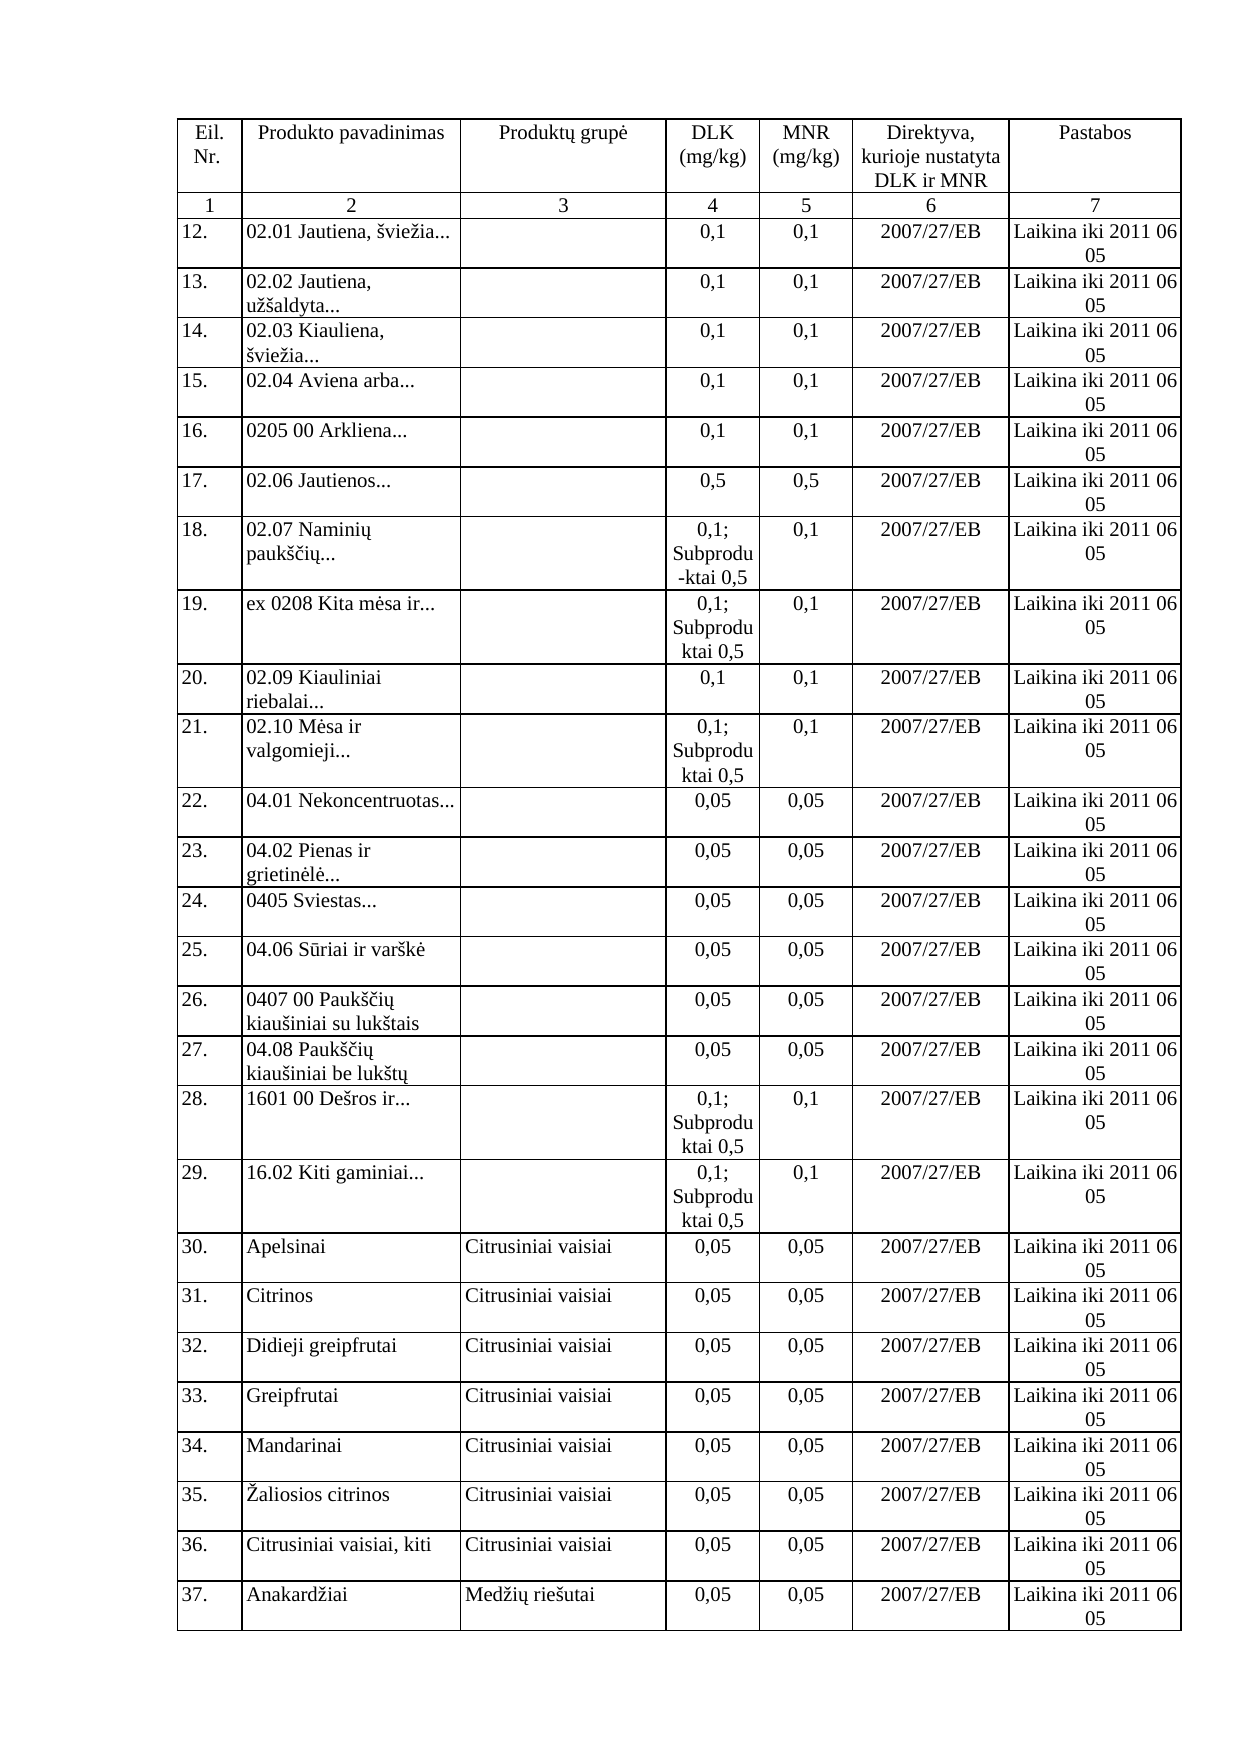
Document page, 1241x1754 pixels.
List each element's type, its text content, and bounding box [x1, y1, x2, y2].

table_cell 0,1 [760, 269, 852, 317]
table_cell Didieji greipfrutai [243, 1333, 460, 1381]
table_cell 0,05 [667, 937, 759, 985]
table_cell 2007/27/EB [853, 418, 1008, 466]
table_cell 2007/27/EB [853, 665, 1008, 713]
table_cell 2007/27/EB [853, 1234, 1008, 1282]
table_cell 0,05 [760, 1582, 852, 1630]
table_cell Citrusiniai vaisiai [461, 1532, 665, 1580]
table_cell [461, 318, 665, 367]
table_cell 3 [461, 193, 465, 217]
table_cell 0,05 [760, 1433, 852, 1481]
table_cell 2 [456, 193, 460, 217]
table_cell 2007/27/EB [853, 591, 1008, 663]
table_cell 0,05 [667, 1582, 759, 1630]
table_cell 0205 00 Arkliena... [243, 418, 460, 466]
table_cell 0,05 [667, 1383, 759, 1431]
table_cell 2007/27/EB [853, 1582, 1008, 1630]
table_header MNR (mg/kg) [760, 120, 852, 192]
table_header Pastabos [1010, 120, 1180, 192]
table_cell Laikina iki 2011 06 05 [1010, 517, 1180, 589]
table_cell 16.02 Kiti gaminiai... [243, 1160, 460, 1232]
table_cell 02.01 Jautiena, šviežia... [243, 219, 460, 267]
table_cell 0,05 [667, 1333, 759, 1381]
table_cell 35. [178, 1482, 241, 1530]
table_cell Citrusiniai vaisiai [461, 1482, 665, 1530]
table_cell 0,05 [667, 1532, 759, 1580]
table_cell Citrusiniai vaisiai [461, 1383, 665, 1431]
table_cell Žaliosios citrinos [243, 1482, 460, 1530]
table_cell 1601 00 Dešros ir... [243, 1086, 460, 1158]
table_cell ex 0208 Kita mėsa ir... [243, 591, 460, 663]
table_cell 02.10 Mėsa ir valgomieji... [243, 715, 460, 787]
table_cell [461, 937, 665, 985]
table_cell 2007/27/EB [853, 1532, 1008, 1580]
table_cell 0,1 [760, 665, 852, 713]
table_cell Laikina iki 2011 06 05 [1010, 715, 1180, 787]
table_cell 21. [178, 715, 241, 787]
table_cell 0,05 [760, 1037, 852, 1085]
table_cell Citrusiniai vaisiai [461, 1433, 665, 1481]
table_cell 2007/27/EB [853, 1160, 1008, 1232]
table_header Eil. Nr. [178, 120, 241, 192]
table_cell 0,05 [760, 1333, 852, 1381]
table_cell Anakardžiai [243, 1582, 460, 1630]
table_cell [461, 591, 665, 663]
table_cell 2007/27/EB [853, 1283, 1008, 1332]
table_cell 0,05 [667, 888, 759, 936]
table_header Produkto pavadinimas [243, 120, 460, 192]
table_cell 12. [178, 219, 241, 267]
table_cell [461, 838, 665, 886]
table_cell 02.07 Naminių paukščių... [243, 517, 460, 589]
table_cell 22. [178, 788, 241, 836]
table_cell 17. [178, 468, 241, 516]
table_cell 0,05 [760, 888, 852, 936]
table_cell 0,1 [667, 418, 759, 466]
table_cell 04.06 Sūriai ir varškė [243, 937, 460, 985]
table_cell 2007/27/EB [853, 1086, 1008, 1158]
table_cell 33. [178, 1383, 241, 1431]
table_header DLK (mg/kg) [667, 120, 759, 192]
table_cell 0,1 [667, 368, 759, 416]
table_cell [461, 987, 665, 1035]
table_cell 2007/27/EB [853, 368, 1008, 416]
table_cell 2007/27/EB [853, 219, 1008, 267]
table_cell 0,1 [667, 665, 759, 713]
table_cell Laikina iki 2011 06 05 [1010, 1160, 1180, 1232]
table_cell 18. [178, 517, 241, 589]
table_cell Citrinos [243, 1283, 460, 1332]
table_cell 2007/27/EB [853, 715, 1008, 787]
table_cell 0,05 [760, 1383, 852, 1431]
table_cell [461, 1160, 665, 1232]
table_cell Citrusiniai vaisiai [461, 1234, 665, 1282]
table_cell 0,05 [760, 987, 852, 1035]
table_cell Medžių riešutai [461, 1582, 665, 1630]
table_cell 30. [178, 1234, 241, 1282]
table_cell 0,05 [760, 1482, 852, 1530]
table_cell 24. [178, 888, 241, 936]
table_cell 0,5 [667, 468, 759, 516]
table_cell 2007/27/EB [853, 318, 1008, 367]
table_cell 0,05 [667, 838, 759, 886]
table_cell 0,1 [667, 219, 759, 267]
table_cell 28. [178, 1086, 241, 1158]
table_cell 0,05 [760, 838, 852, 886]
table_cell 0405 Sviestas... [243, 888, 460, 936]
table_cell [461, 715, 665, 787]
table_cell 04.01 Nekoncentruotas... [243, 788, 460, 836]
table_cell [461, 888, 665, 936]
table_cell Citrusiniai vaisiai, kiti [243, 1532, 460, 1580]
table_cell [461, 219, 665, 267]
table_cell 0,1 [760, 219, 852, 267]
table_cell [461, 1037, 665, 1085]
table_cell 34. [178, 1433, 241, 1481]
table_cell 26. [178, 987, 241, 1035]
table_cell 02.06 Jautienos... [243, 468, 460, 516]
table_cell 0,05 [667, 1433, 759, 1481]
table_cell 19. [178, 591, 241, 663]
table_cell 2007/27/EB [853, 1433, 1008, 1481]
table_cell 0,05 [667, 987, 759, 1035]
table_cell 2007/27/EB [853, 838, 1008, 886]
table_cell [461, 368, 665, 416]
table_cell 0,1 [760, 418, 852, 466]
table_cell 2007/27/EB [853, 937, 1008, 985]
table_cell [461, 1086, 665, 1158]
table_cell Citrusiniai vaisiai [461, 1333, 665, 1381]
table_cell [461, 468, 665, 516]
table_cell 20. [178, 665, 241, 713]
table_cell 0,05 [667, 1482, 759, 1530]
table_cell 0,05 [760, 937, 852, 985]
table_cell Laikina iki 2011 06 05 [1010, 1086, 1180, 1158]
table_cell Greipfrutai [243, 1383, 460, 1431]
table_cell 25. [178, 937, 241, 985]
table_cell 13. [178, 269, 241, 317]
table_cell 31. [178, 1283, 241, 1332]
table_cell 0,1 [760, 1086, 852, 1158]
table_cell 2007/27/EB [853, 788, 1008, 836]
table_cell 0,1 [760, 591, 852, 663]
table_cell 2007/27/EB [853, 987, 1008, 1035]
table_cell 0,05 [760, 1283, 852, 1332]
table_cell 14. [178, 318, 241, 367]
table_cell 0,05 [760, 788, 852, 836]
table_cell 23. [178, 838, 241, 886]
table_cell [461, 418, 665, 466]
table_cell 16. [178, 418, 241, 466]
table_cell 4 [755, 193, 759, 217]
table_cell 2007/27/EB [853, 1383, 1008, 1431]
table_cell 37. [178, 1582, 241, 1630]
table_cell 0,1 [667, 318, 759, 367]
table_cell 2007/27/EB [853, 269, 1008, 317]
table_cell [461, 517, 665, 589]
table_cell Laikina iki 2011 06 05 [1010, 591, 1180, 663]
table_cell 36. [178, 1532, 241, 1580]
table_cell 0,1 [760, 715, 852, 787]
table_cell 15. [178, 368, 241, 416]
table_cell 5 [848, 193, 852, 217]
table_cell 2007/27/EB [853, 1037, 1008, 1085]
table_cell 0,05 [667, 1283, 759, 1332]
table_cell 0,1 [667, 269, 759, 317]
table_cell 6 [853, 193, 857, 217]
table_cell 0,05 [760, 1532, 852, 1580]
table_cell 0,1 [760, 368, 852, 416]
table_cell 29. [178, 1160, 241, 1232]
table_cell 27. [178, 1037, 241, 1085]
table_cell [461, 269, 665, 317]
table_header Produktų grupė [461, 120, 665, 192]
table_cell 0,5 [760, 468, 852, 516]
table_cell Apelsinai [243, 1234, 460, 1282]
table_cell 32. [178, 1333, 241, 1381]
table_cell 0,1 [760, 1160, 852, 1232]
table_cell 2007/27/EB [853, 1333, 1008, 1381]
table_cell [461, 788, 665, 836]
table_cell [461, 665, 665, 713]
table_cell Citrusiniai vaisiai [461, 1283, 665, 1332]
table_cell 02.04 Aviena arba... [243, 368, 460, 416]
table_cell 0,05 [667, 788, 759, 836]
table_cell 0,05 [667, 1234, 759, 1282]
table_cell 0,1 [760, 517, 852, 589]
table_cell 0,1 [760, 318, 852, 367]
table_cell 2007/27/EB [853, 468, 1008, 516]
table_cell 2007/27/EB [853, 517, 1008, 589]
table_cell 0,05 [667, 1037, 759, 1085]
table_cell 0,05 [760, 1234, 852, 1282]
table_cell 2007/27/EB [853, 888, 1008, 936]
table_cell Mandarinai [243, 1433, 460, 1481]
table_cell 2007/27/EB [853, 1482, 1008, 1530]
